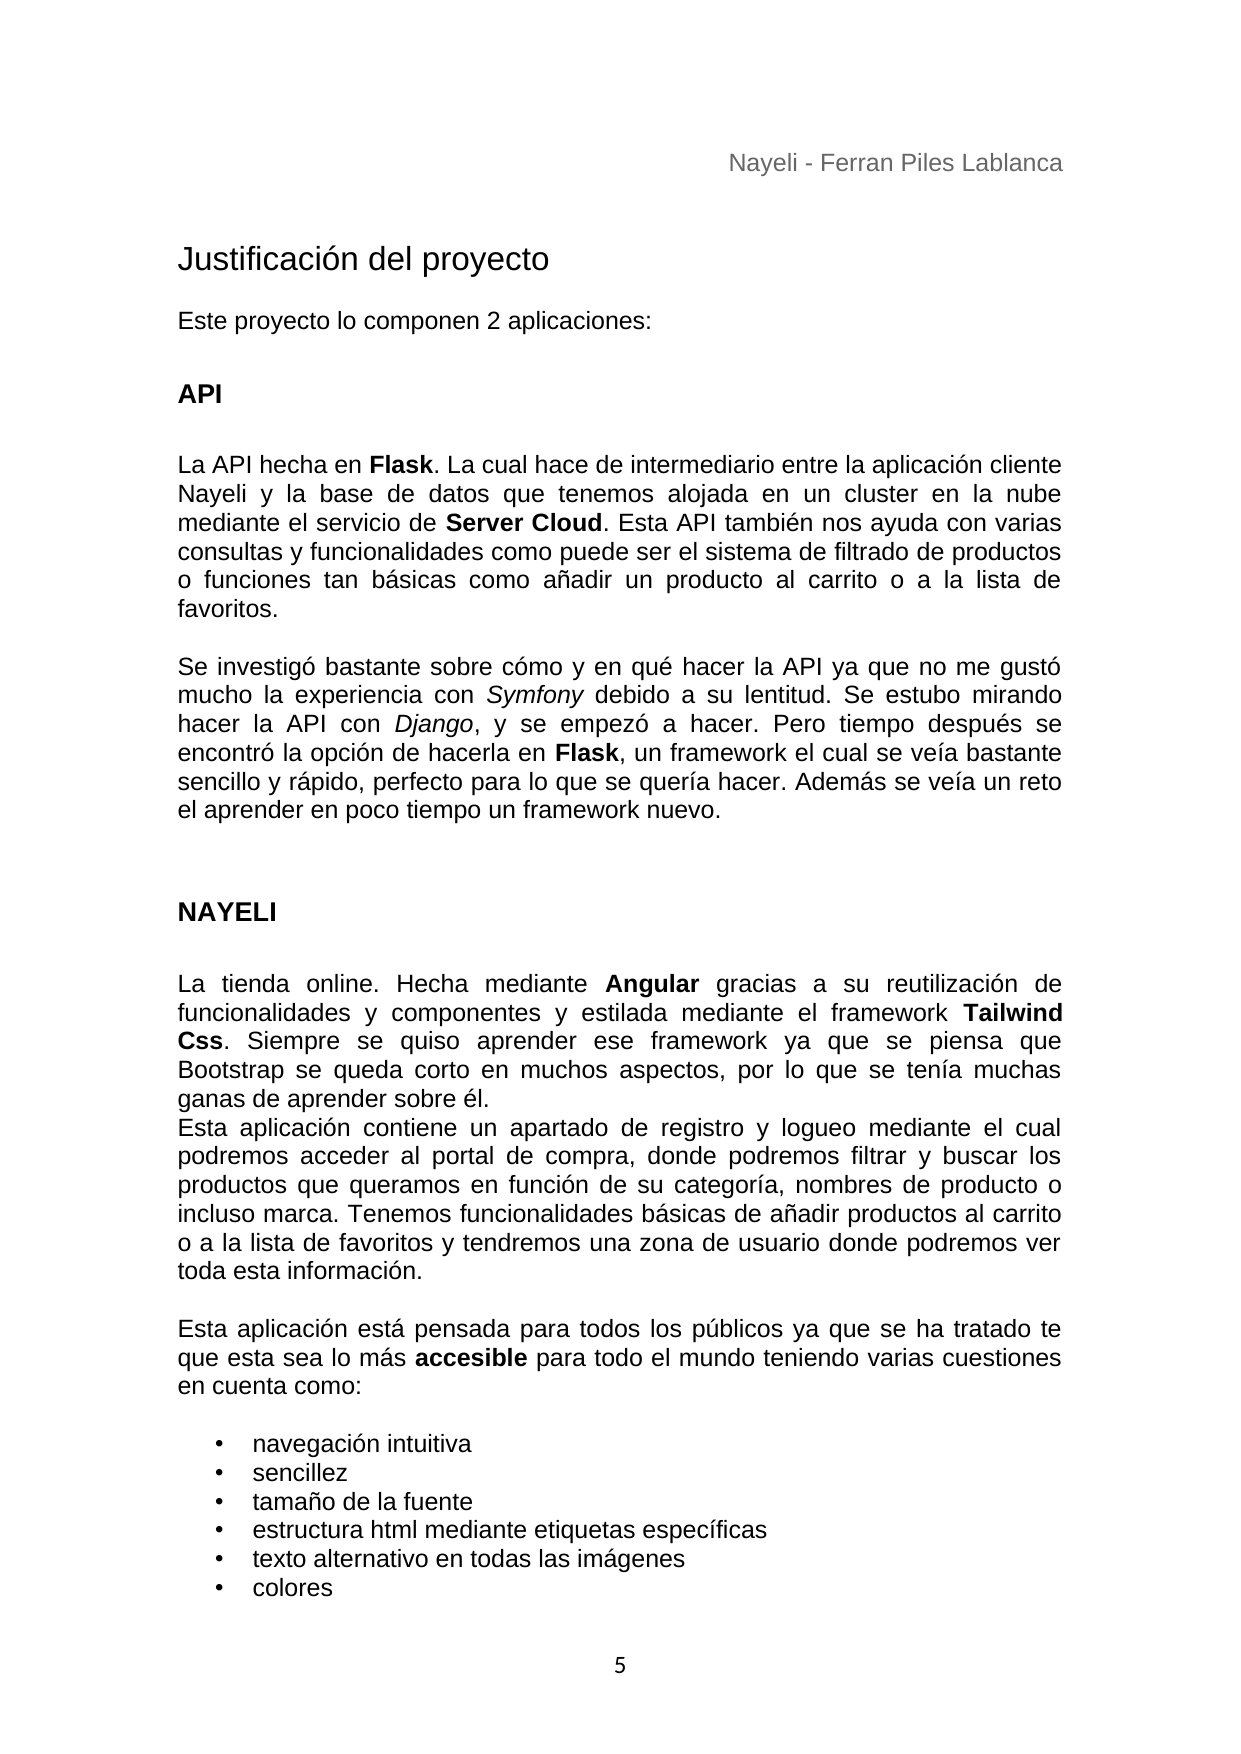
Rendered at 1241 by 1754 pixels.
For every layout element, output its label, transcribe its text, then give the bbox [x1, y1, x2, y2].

text Este proyecto lo componen 2 aplicaciones: [177, 306, 1063, 335]
subtitle API [177, 378, 1063, 409]
list tamaño de la fuente [215, 1487, 1063, 1515]
subtitle Justificación del proyecto [177, 239, 1063, 277]
list sencillez [215, 1458, 1063, 1487]
list estructura html mediante etiquetas específicas [215, 1515, 1063, 1544]
text Esta aplicación contiene un apartado de registro y logueo mediante el cual podremos acceder al portal de compra, donde podremos filtrar y buscar los productos que queramos en función de su categoría, nombres de producto o incluso marca. Tenemos funcionalidades básicas de añadir productos al carrito o a la lista de favoritos y tendremos una zona de usuario donde podremos ver toda esta información. [177, 1113, 1063, 1285]
list colores [215, 1573, 1063, 1602]
subtitle NAYELI [177, 896, 1063, 928]
text La API hecha en Flask. La cual hace de intermediario entre la aplicación cliente Nayeli y la base de datos que tenemos alojada en un cluster en la nube mediante el servicio de Server Cloud. Esta API también nos ayuda con varias consultas y funcionalidades como puede ser el sistema de filtrado de productos o funciones tan básicas como añadir un producto al carrito o a la lista de favoritos. [177, 451, 1063, 623]
list texto alternativo en todas las imágenes [215, 1544, 1063, 1573]
list navegación intuitiva [215, 1429, 1063, 1458]
text Esta aplicación está pensada para todos los públicos ya que se ha tratado te que esta sea lo más accesible para todo el mundo teniendo varias cuestiones en cuenta como: [177, 1314, 1063, 1400]
text Se investigó bastante sobre cómo y en qué hacer la API ya que no me gustó mucho la experiencia con Symfony debido a su lentitud. Se estubo mirando hacer la API con Django, y se empezó a hacer. Pero tiempo después se encontró la opción de hacerla en Flask, un framework el cual se veía bastante sencillo y rápido, perfecto para lo que se quería hacer. Además se veía un reto el aprender en poco tiempo un framework nuevo. [177, 652, 1063, 824]
text La tienda online. Hecha mediante Angular gracias a su reutilización de funcionalidades y componentes y estilada mediante el framework Tailwind Css. Siempre se quiso aprender ese framework ya que se piensa que Bootstrap se queda corto en muchos aspectos, por lo que se tenía muchas ganas de aprender sobre él. [177, 969, 1063, 1113]
